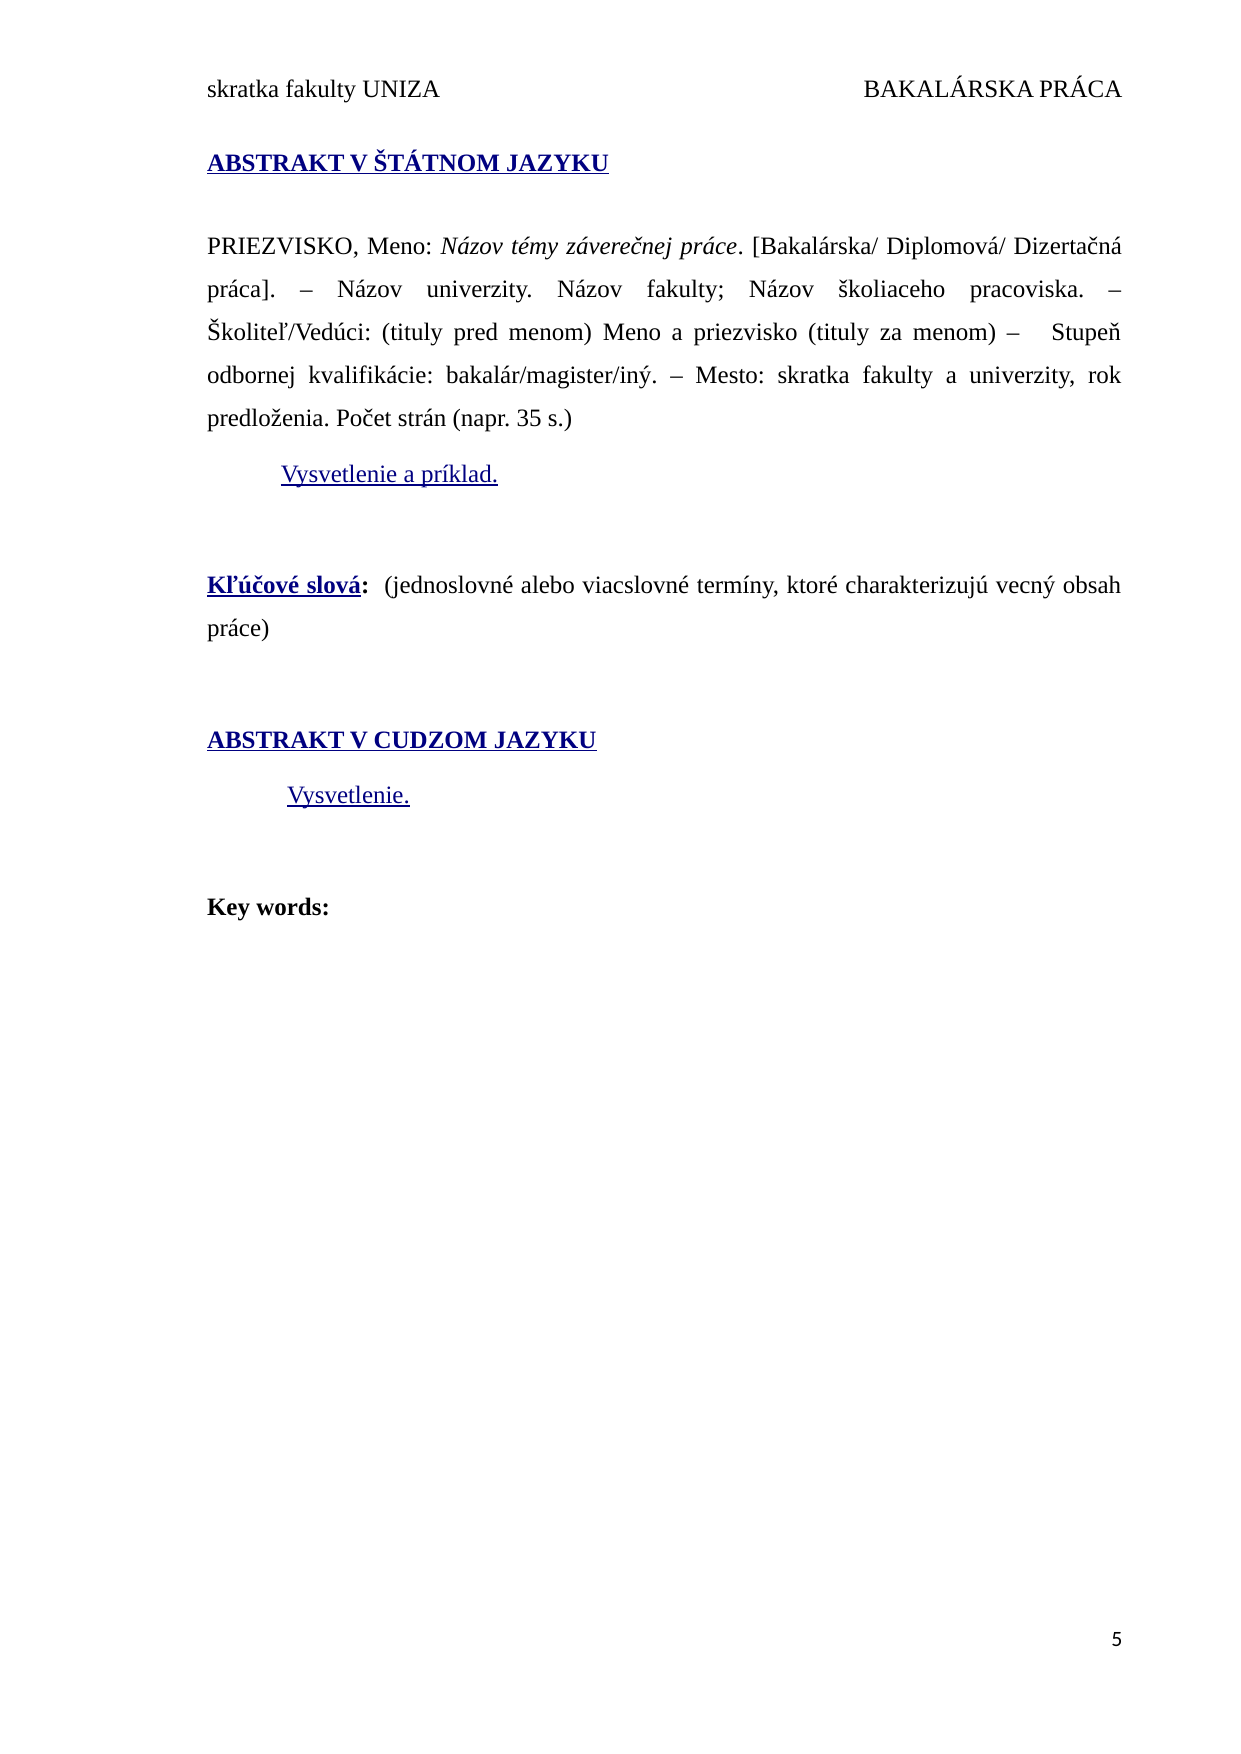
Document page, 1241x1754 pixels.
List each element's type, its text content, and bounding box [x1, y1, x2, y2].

text Vysvetlenie. [207, 780, 1122, 809]
text ABSTRAKT V CUDZOM JAZYKU [207, 725, 1122, 753]
text Kľúčové slová: (jednoslovné alebo viacslovné termíny, ktoré charakterizujú vecný obsah práce) [207, 570, 1122, 642]
text Vysvetlenie a príklad. [207, 459, 1122, 488]
text Key words: [207, 892, 1122, 920]
text PRIEZVISKO, Meno: Názov témy záverečnej práce. [Bakalárska/ Diplomová/ Dizertačná práca]. – Názov univerzity. Názov fakulty; Názov školiaceho pracoviska. – Školiteľ/Vedúci: (tituly pred menom) Meno a priezvisko (tituly za menom) – Stupeň odbornej kvalifikácie: bakalár/magister/iný. – Mesto: skratka fakulty a univerzity, rok predloženia. Počet strán (napr. 35 s.) [207, 231, 1122, 432]
text ABSTRAKT V ŠTÁTNOM JAZYKU [207, 148, 1122, 176]
